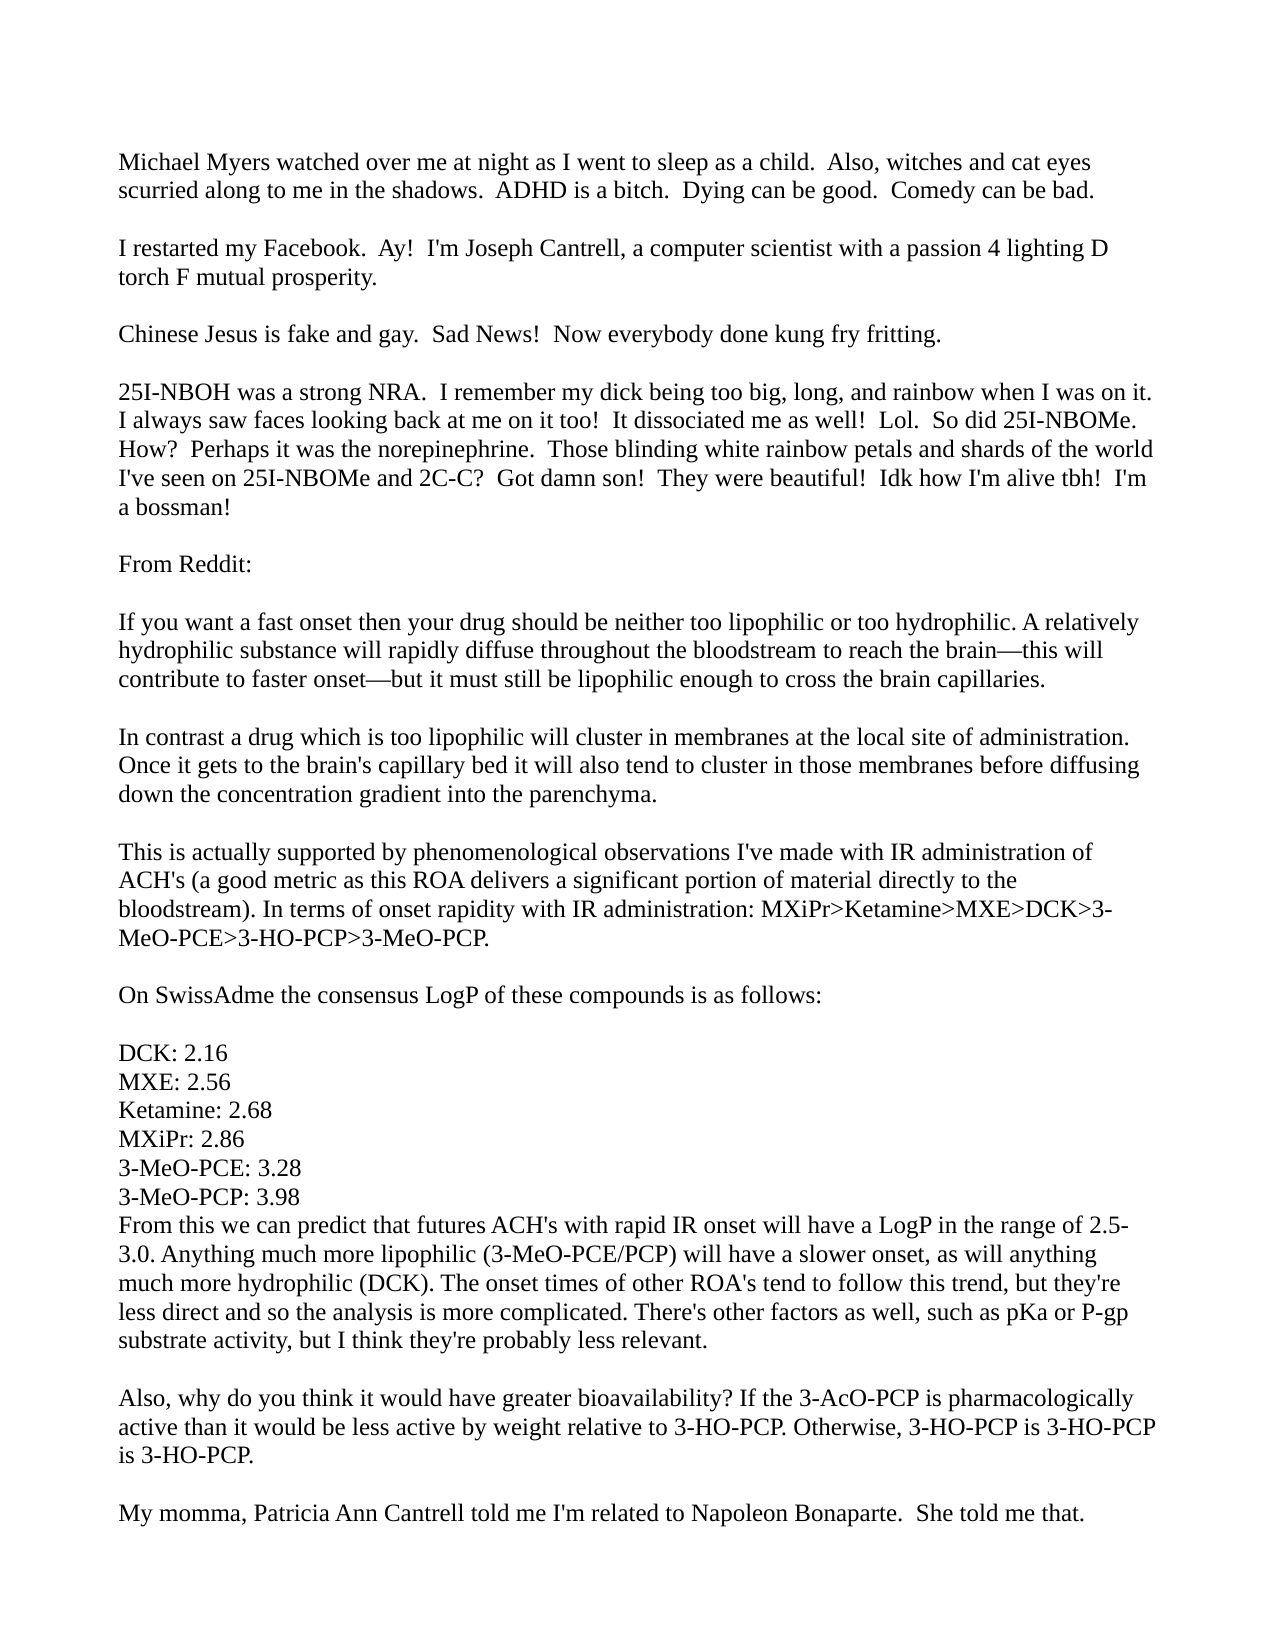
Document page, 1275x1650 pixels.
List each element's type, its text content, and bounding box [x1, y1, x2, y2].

text 3-MeO-PCP: 3.98 [118, 1182, 1157, 1211]
text 3-MeO-PCE: 3.28 [118, 1153, 1157, 1182]
text In contrast a drug which is too lipophilic will cluster in membranes at the local site of administration. Once it gets to the brain's capillary bed it will also tend to cluster in those membranes before diffusing down the concentration gradient into the parenchyma. [118, 722, 1157, 808]
text MXiPr: 2.86 [118, 1124, 1157, 1153]
text 25I-NBOH was a strong NRA. I remember my dick being too big, long, and rainbow when I was on it. I always saw faces looking back at me on it too! It dissociated me as well! Lol. So did 25I-NBOMe. How? Perhaps it was the norepinephrine. Those blinding white rainbow petals and shards of the world I've seen on 25I-NBOMe and 2C-C? Got damn son! They were beautiful! Idk how I'm alive tbh! I'm a bossman! [118, 377, 1157, 521]
text My momma, Patricia Ann Cantrell told me I'm related to Napoleon Bonaparte. She told me that. [118, 1498, 1157, 1527]
text Michael Myers watched over me at night as I went to sleep as a child. Also, witches and cat eyes scurried along to me in the shadows. ADHD is a bitch. Dying can be good. Comedy can be bad. [118, 147, 1157, 204]
text DCK: 2.16 [118, 1038, 1157, 1067]
text If you want a fast onset then your drug should be neither too lipophilic or too hydrophilic. A relatively hydrophilic substance will rapidly diffuse throughout the bloodstream to reach the brain—this will contribute to faster onset—but it must still be lipophilic enough to cross the brain capillaries. [118, 607, 1157, 693]
text Ketamine: 2.68 [118, 1096, 1157, 1124]
text Chinese Jesus is fake and gay. Sad News! Now everybody done kung fry fritting. [118, 319, 1157, 348]
text This is actually supported by phenomenological observations I've made with IR administration of ACH's (a good metric as this ROA delivers a significant portion of material directly to the bloodstream). In terms of onset rapidity with IR administration: MXiPr>Ketamine>MXE>DCK>3-MeO-PCE>3-HO-PCP>3-MeO-PCP. [118, 837, 1157, 952]
text MXE: 2.56 [118, 1067, 1157, 1096]
text I restarted my Facebook. Ay! I'm Joseph Cantrell, a computer scientist with a passion 4 lighting D torch F mutual prosperity. [118, 233, 1157, 291]
text Also, why do you think it would have greater bioavailability? If the 3-AcO-PCP is pharmacologically active than it would be less active by weight relative to 3-HO-PCP. Otherwise, 3-HO-PCP is 3-HO-PCP is 3-HO-PCP. [118, 1383, 1157, 1469]
text From Reddit: [118, 549, 1157, 578]
text From this we can predict that futures ACH's with rapid IR onset will have a LogP in the range of 2.5-3.0. Anything much more lipophilic (3-MeO-PCE/PCP) will have a slower onset, as will anything much more hydrophilic (DCK). The onset times of other ROA's tend to follow this trend, but they're less direct and so the analysis is more complicated. There's other factors as well, such as pKa or P-gp substrate activity, but I think they're probably less relevant. [118, 1211, 1157, 1354]
text On SwissAdme the consensus LogP of these compounds is as follows: [118, 981, 1157, 1009]
